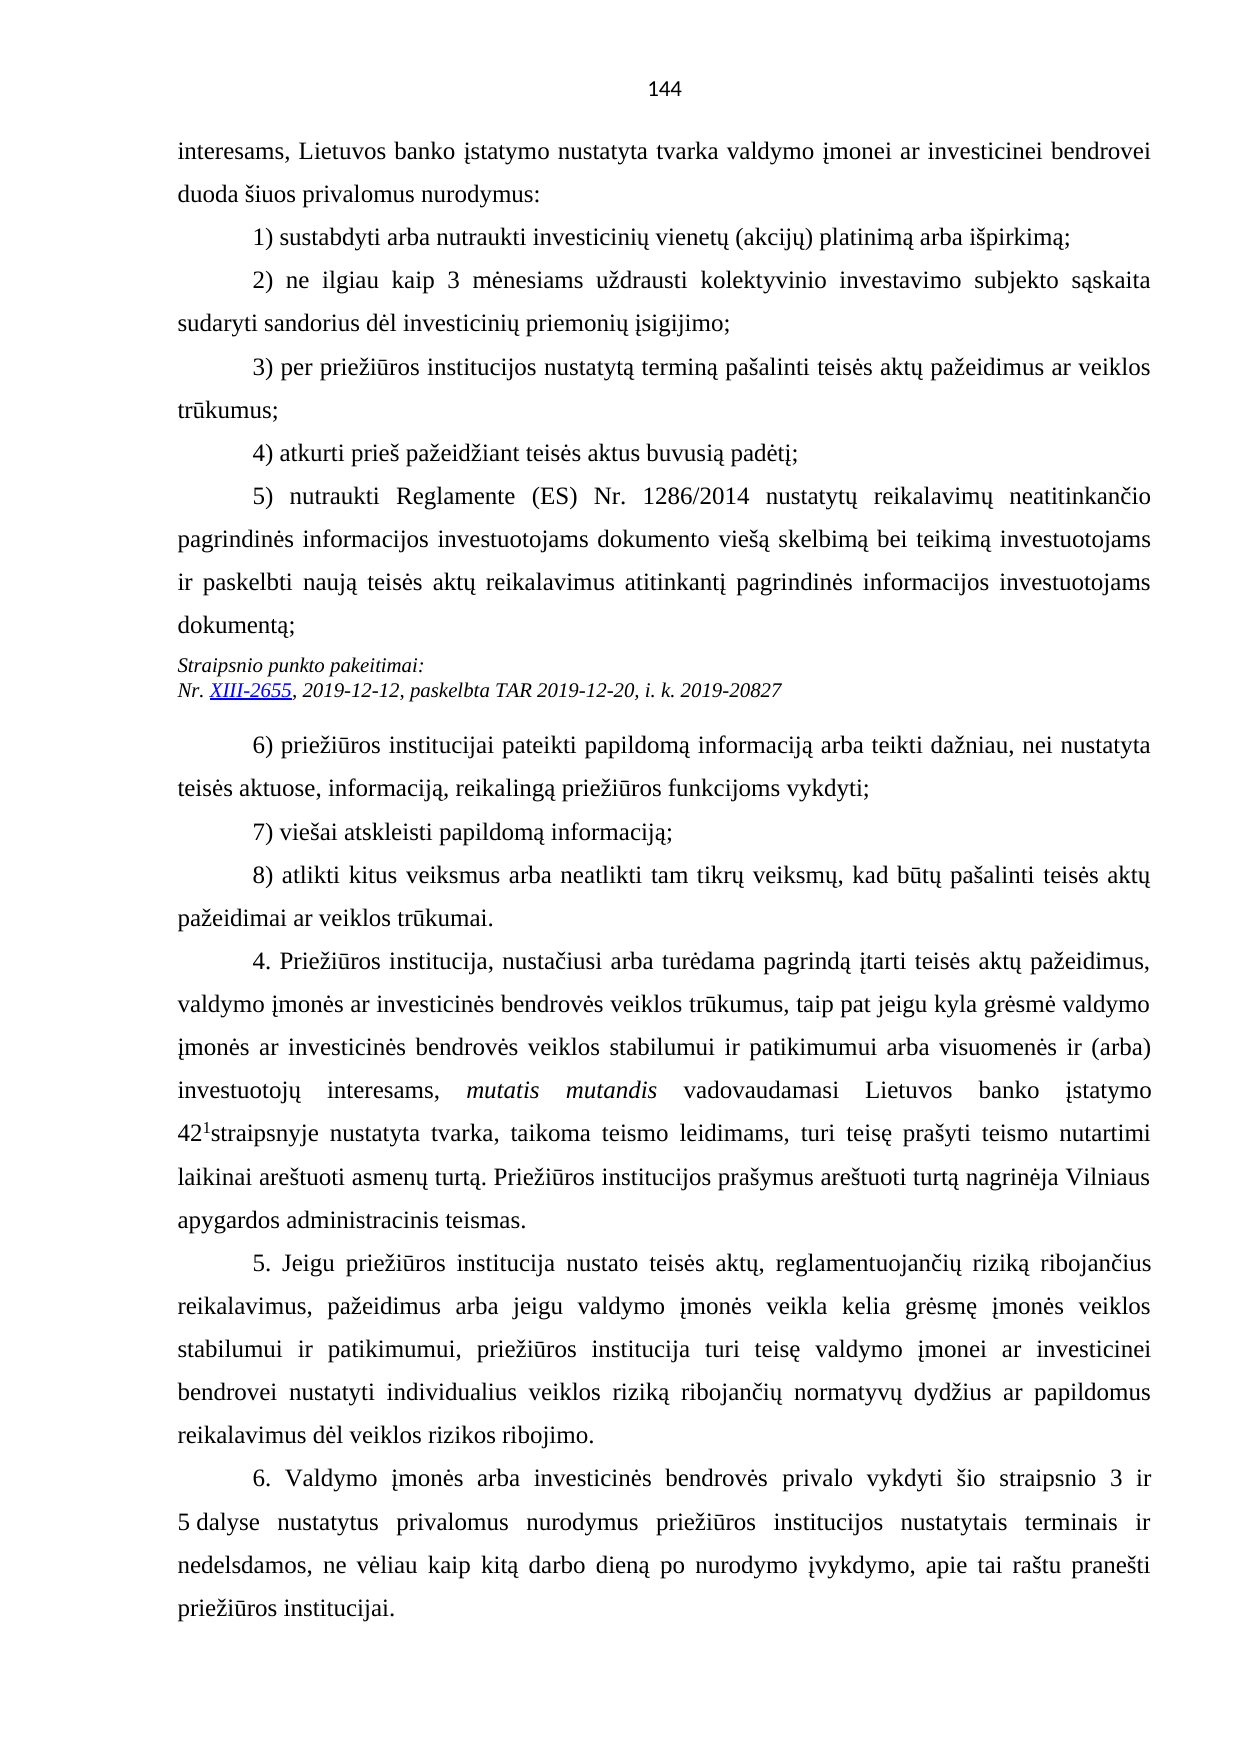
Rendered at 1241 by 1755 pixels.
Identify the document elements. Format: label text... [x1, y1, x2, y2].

text 3) per priežiūros institucijos nustatytą terminą pašalinti teisės aktų pažeidimus ar veiklos trūkumus; [177, 352, 1152, 423]
text interesams, Lietuvos banko įstatymo nustatyta tvarka valdymo įmonei ar investicinei bendrovei duoda šiuos privalomus nurodymus: [177, 136, 1152, 208]
text 4) atkurti prieš pažeidžiant teisės aktus buvusią padėtį; [177, 438, 1152, 467]
text Straipsnio punkto pakeitimai: [177, 653, 1152, 677]
text 4. Priežiūros institucija, nustačiusi arba turėdama pagrindą įtarti teisės aktų pažeidimus, valdymo įmonės ar investicinės bendrovės veiklos trūkumus, taip pat jeigu kyla grėsmė valdymo įmonės ar investicinės bendrovės veiklos stabilumui ir patikimumui arba visuomenės ir (arba) investuotojų interesams, mutatis mutandis vadovaudamasi Lietuvos banko įstatymo 421straipsnyje nustatyta tvarka, taikoma teismo leidimams, turi teisę prašyti teismo nutartimi laikinai areštuoti asmenų turtą. Priežiūros institucijos prašymus areštuoti turtą nagrinėja Vilniaus apygardos administracinis teismas. [177, 946, 1152, 1233]
text 7) viešai atskleisti papildomą informaciją; [177, 817, 1152, 845]
text 5) nutraukti Reglamente (ES) Nr. 1286/2014 nustatytų reikalavimų neatitinkančio pagrindinės informacijos investuotojams dokumento viešą skelbimą bei teikimą investuotojams ir paskelbti naują teisės aktų reikalavimus atitinkantį pagrindinės informacijos investuotojams dokumentą; [177, 481, 1152, 639]
text 2) ne ilgiau kaip 3 mėnesiams uždrausti kolektyvinio investavimo subjekto sąskaita sudaryti sandorius dėl investicinių priemonių įsigijimo; [177, 265, 1152, 337]
text 8) atlikti kitus veiksmus arba neatlikti tam tikrų veiksmų, kad būtų pašalinti teisės aktų pažeidimai ar veiklos trūkumai. [177, 860, 1152, 932]
text 1) sustabdyti arba nutraukti investicinių vienetų (akcijų) platinimą arba išpirkimą; [177, 222, 1152, 251]
text 6) priežiūros institucijai pateikti papildomą informaciją arba teikti dažniau, nei nustatyta teisės aktuose, informaciją, reikalingą priežiūros funkcijoms vykdyti; [177, 730, 1152, 802]
text 6. Valdymo įmonės arba investicinės bendrovės privalo vykdyti šio straipsnio 3 ir 5 dalyse nustatytus privalomus nurodymus priežiūros institucijos nustatytais terminais ir nedelsdamos, ne vėliau kaip kitą darbo dieną po nurodymo įvykdymo, apie tai raštu pranešti priežiūros institucijai. [177, 1463, 1152, 1622]
text Nr. XIII-2655, 2019-12-12, paskelbta TAR 2019-12-20, i. k. 2019-20827 [177, 677, 1152, 702]
text 5. Jeigu priežiūros institucija nustato teisės aktų, reglamentuojančių riziką ribojančius reikalavimus, pažeidimus arba jeigu valdymo įmonės veikla kelia grėsmę įmonės veiklos stabilumui ir patikimumui, priežiūros institucija turi teisę valdymo įmonei ar investicinei bendrovei nustatyti individualius veiklos riziką ribojančių normatyvų dydžius ar papildomus reikalavimus dėl veiklos rizikos ribojimo. [177, 1248, 1152, 1449]
